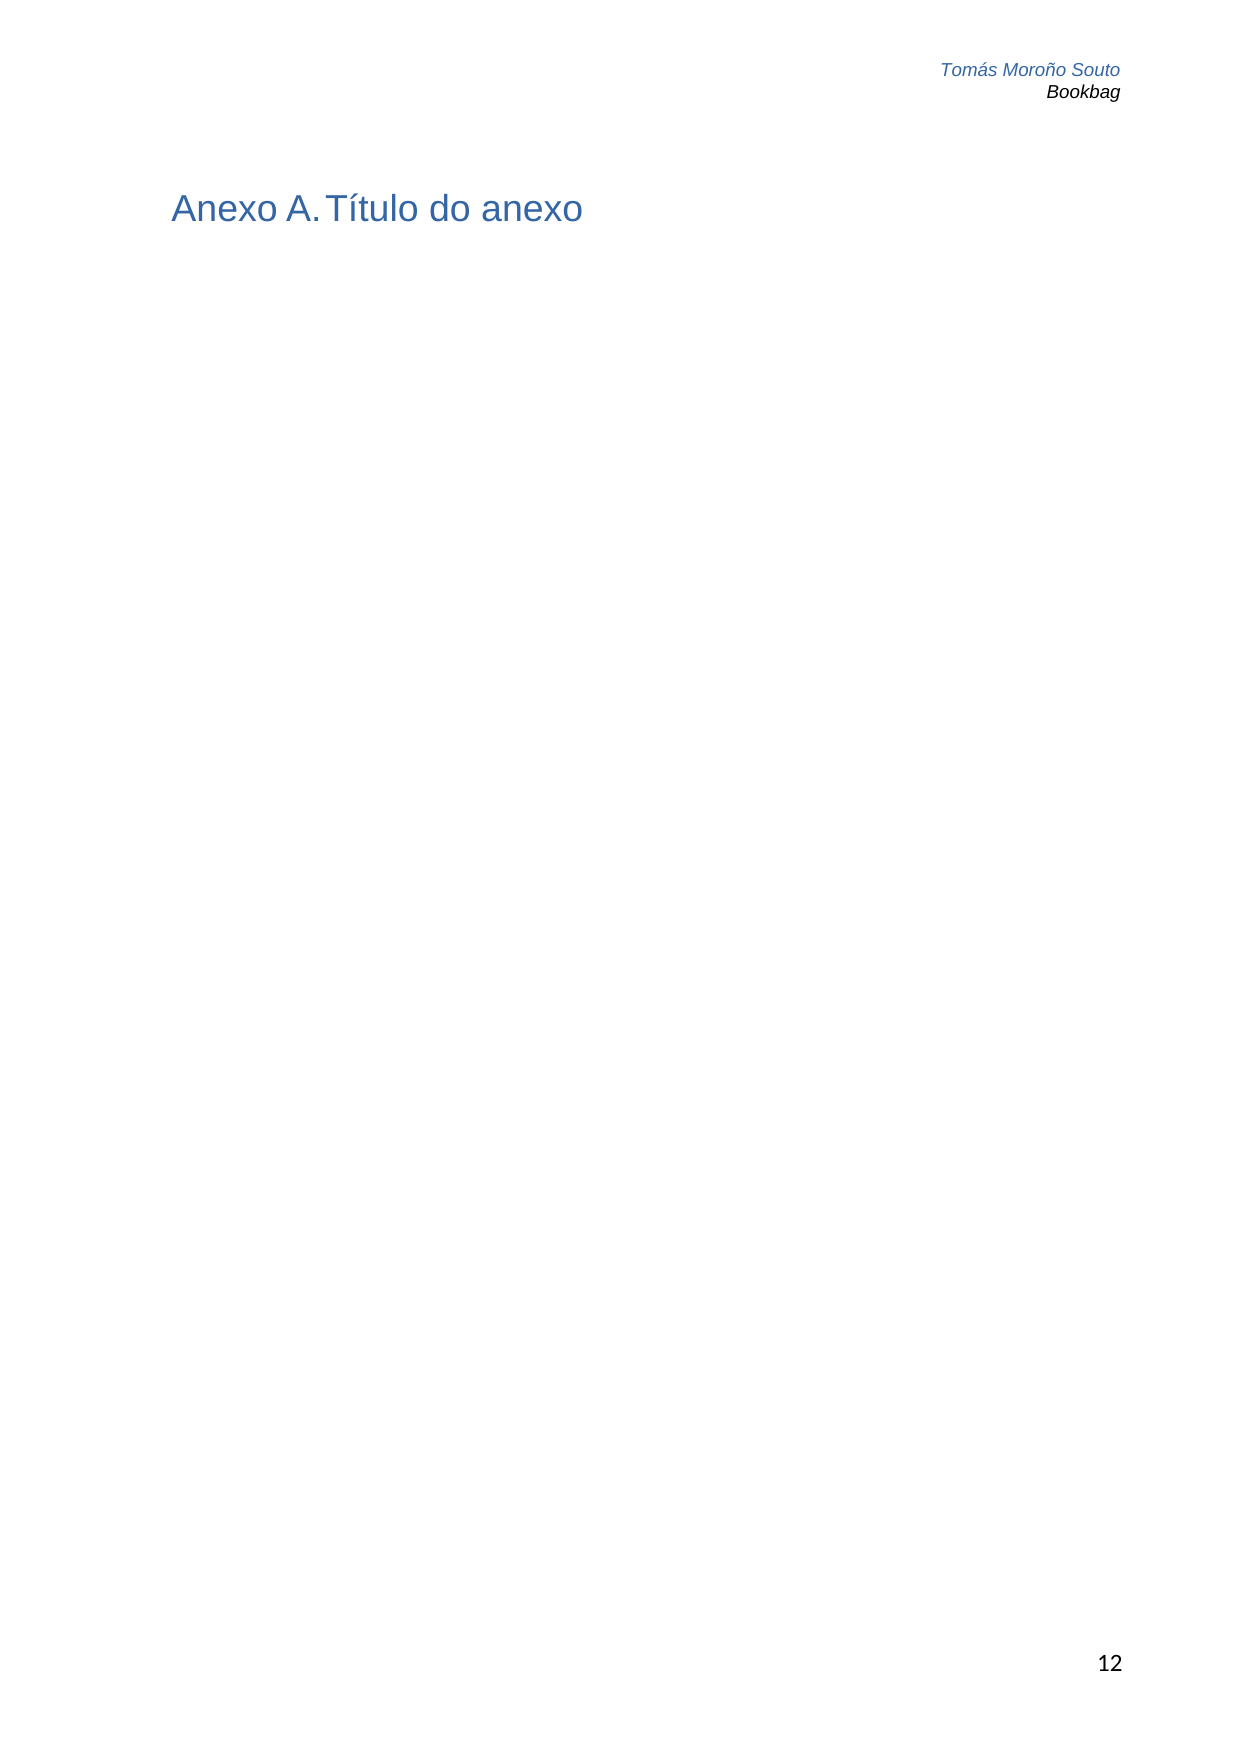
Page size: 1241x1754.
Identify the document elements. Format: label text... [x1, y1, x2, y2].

list Título do anexo [171, 187, 1122, 230]
